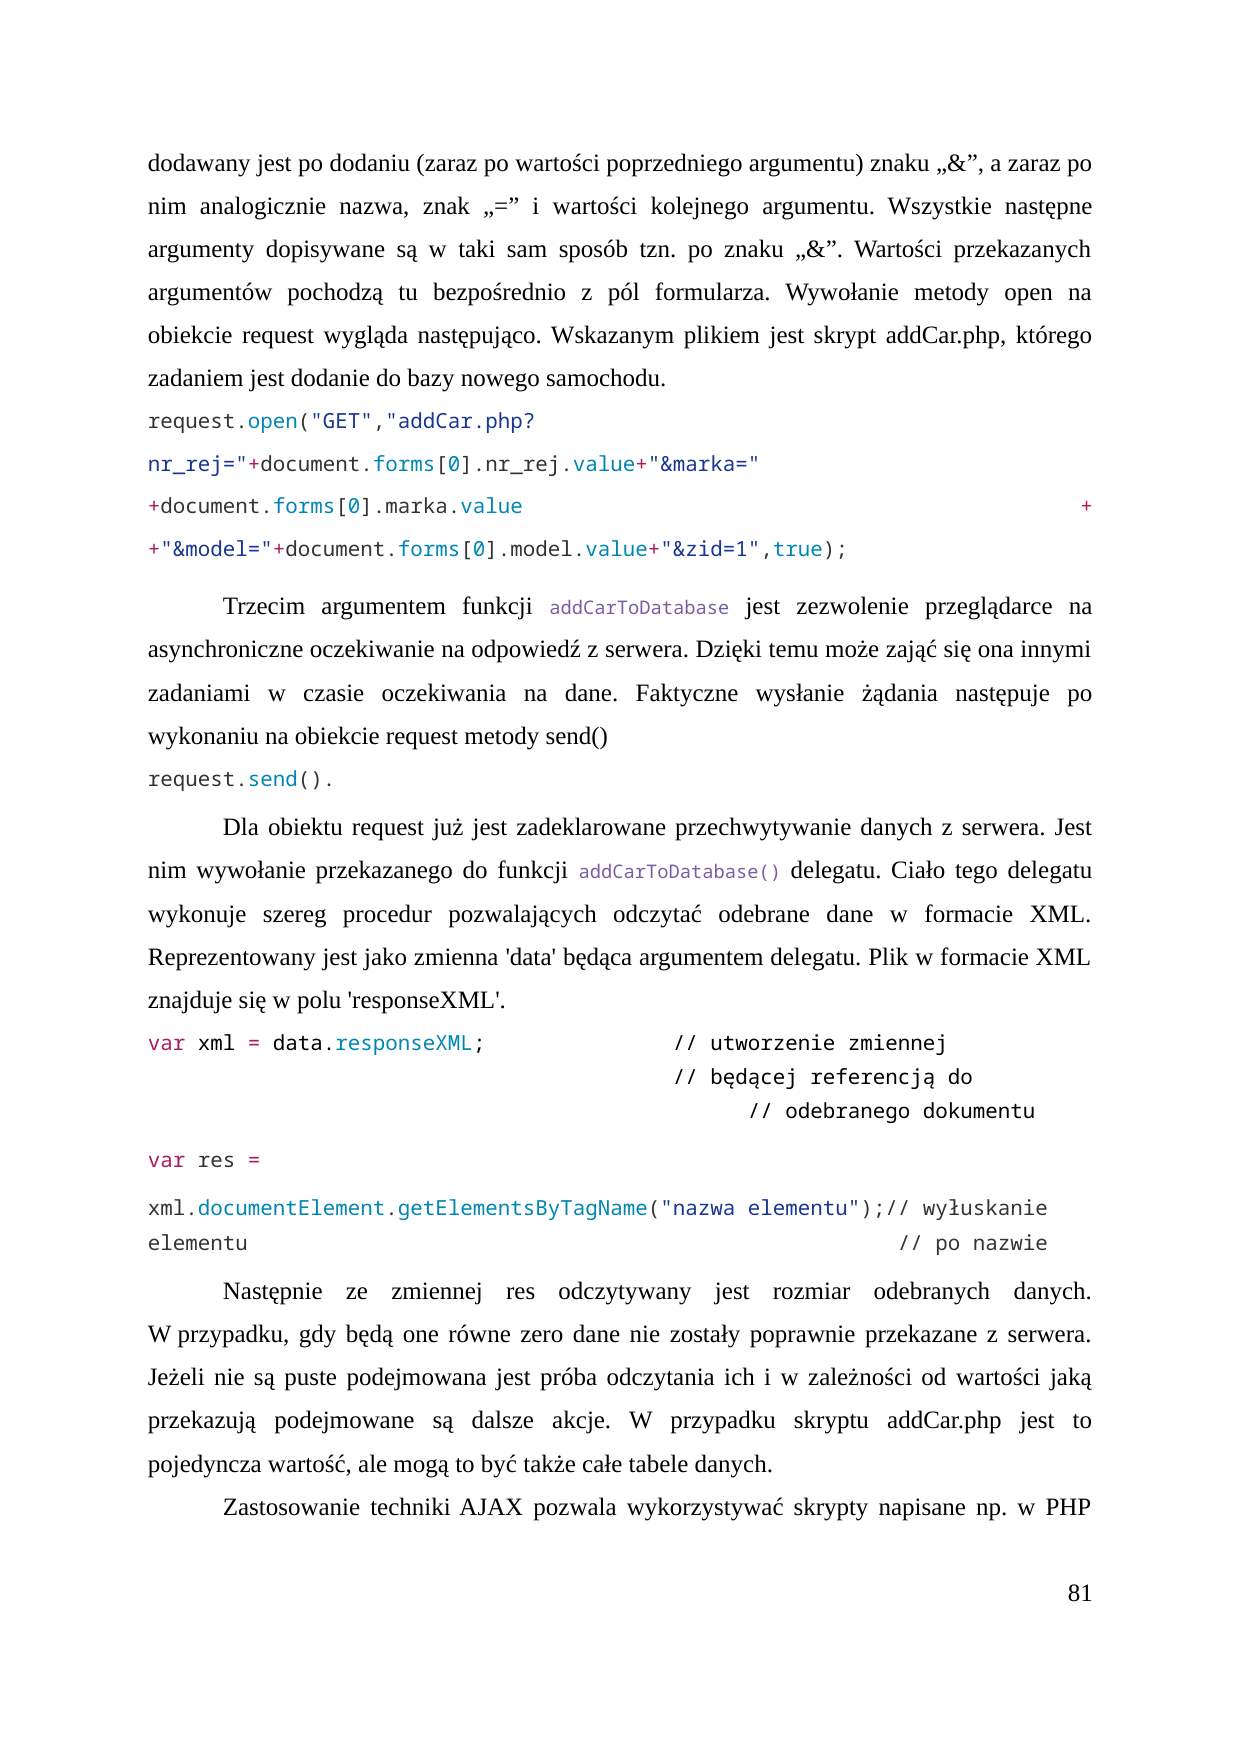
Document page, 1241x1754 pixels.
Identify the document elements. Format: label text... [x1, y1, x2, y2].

text Trzecim argumentem funkcji addCarToDatabase jest zezwolenie przeglądarce na asynchroniczne oczekiwanie na odpowiedź z serwera. Dzięki temu może zająć się ona innymi zadaniami w czasie oczekiwania na dane. Faktyczne wysłanie żądania następuje po wykonaniu na obiekcie request metody send() [148, 591, 1093, 749]
text dodawany jest po dodaniu (zaraz po wartości poprzedniego argumentu) znaku „&”, a zaraz po nim analogicznie nazwa, znak „=” i wartości kolejnego argumentu. Wszystkie następne argumenty dopisywane są w taki sam sposób tzn. po znaku „&”. Wartości przekazanych argumentów pochodzą tu bezpośrednio z pól formularza. Wywołanie metody open na obiekcie request wygląda następująco. Wskazanym plikiem jest skrypt addCar.php, którego zadaniem jest dodanie do bazy nowego samochodu. [148, 148, 1093, 392]
text Dla obiektu request już jest zadeklarowane przechwytywanie danych z serwera. Jest nim wywołanie przekazanego do funkcji addCarToDatabase() delegatu. Ciało tego delegatu wykonuje szereg procedur pozwalających odczytać odebrane dane w formacie XML. Reprezentowany jest jako zmienna 'data' będąca argumentem delegatu. Plik w formacie XML znajduje się w polu 'responseXML'. [148, 812, 1093, 1014]
text var xml = data.responseXML; // utworzenie zmiennej // będącej referencją do // odebranego dokumentu [148, 1028, 1093, 1125]
text var res = [148, 1145, 1093, 1173]
text request.send(). [148, 764, 1093, 792]
text Następnie ze zmiennej res odczytywany jest rozmiar odebranych danych. W przypadku, gdy będą one równe zero dane nie zostały poprawnie przekazane z serwera. Jeżeli nie są puste podejmowana jest próba odczytania ich i w zależności od wartości jaką przekazują podejmowane są dalsze akcje. W przypadku skryptu addCar.php jest to pojedyncza wartość, ale mogą to być także całe tabele danych. [148, 1276, 1093, 1477]
text request.open("GET","addCar.php?nr_rej="+document.forms[0].nr_rej.value+"&marka=" +document.forms[0].marka.value + +"&model="+document.forms[0].model.value+"&zid=1",true); [148, 406, 1093, 563]
text Zastosowanie techniki AJAX pozwala wykorzystywać skrypty napisane np. w PHP [148, 1492, 1093, 1521]
text xml.documentElement.getElementsByTagName("nazwa elementu");// wyłuskanie elementu // po nazwie [148, 1193, 1093, 1256]
